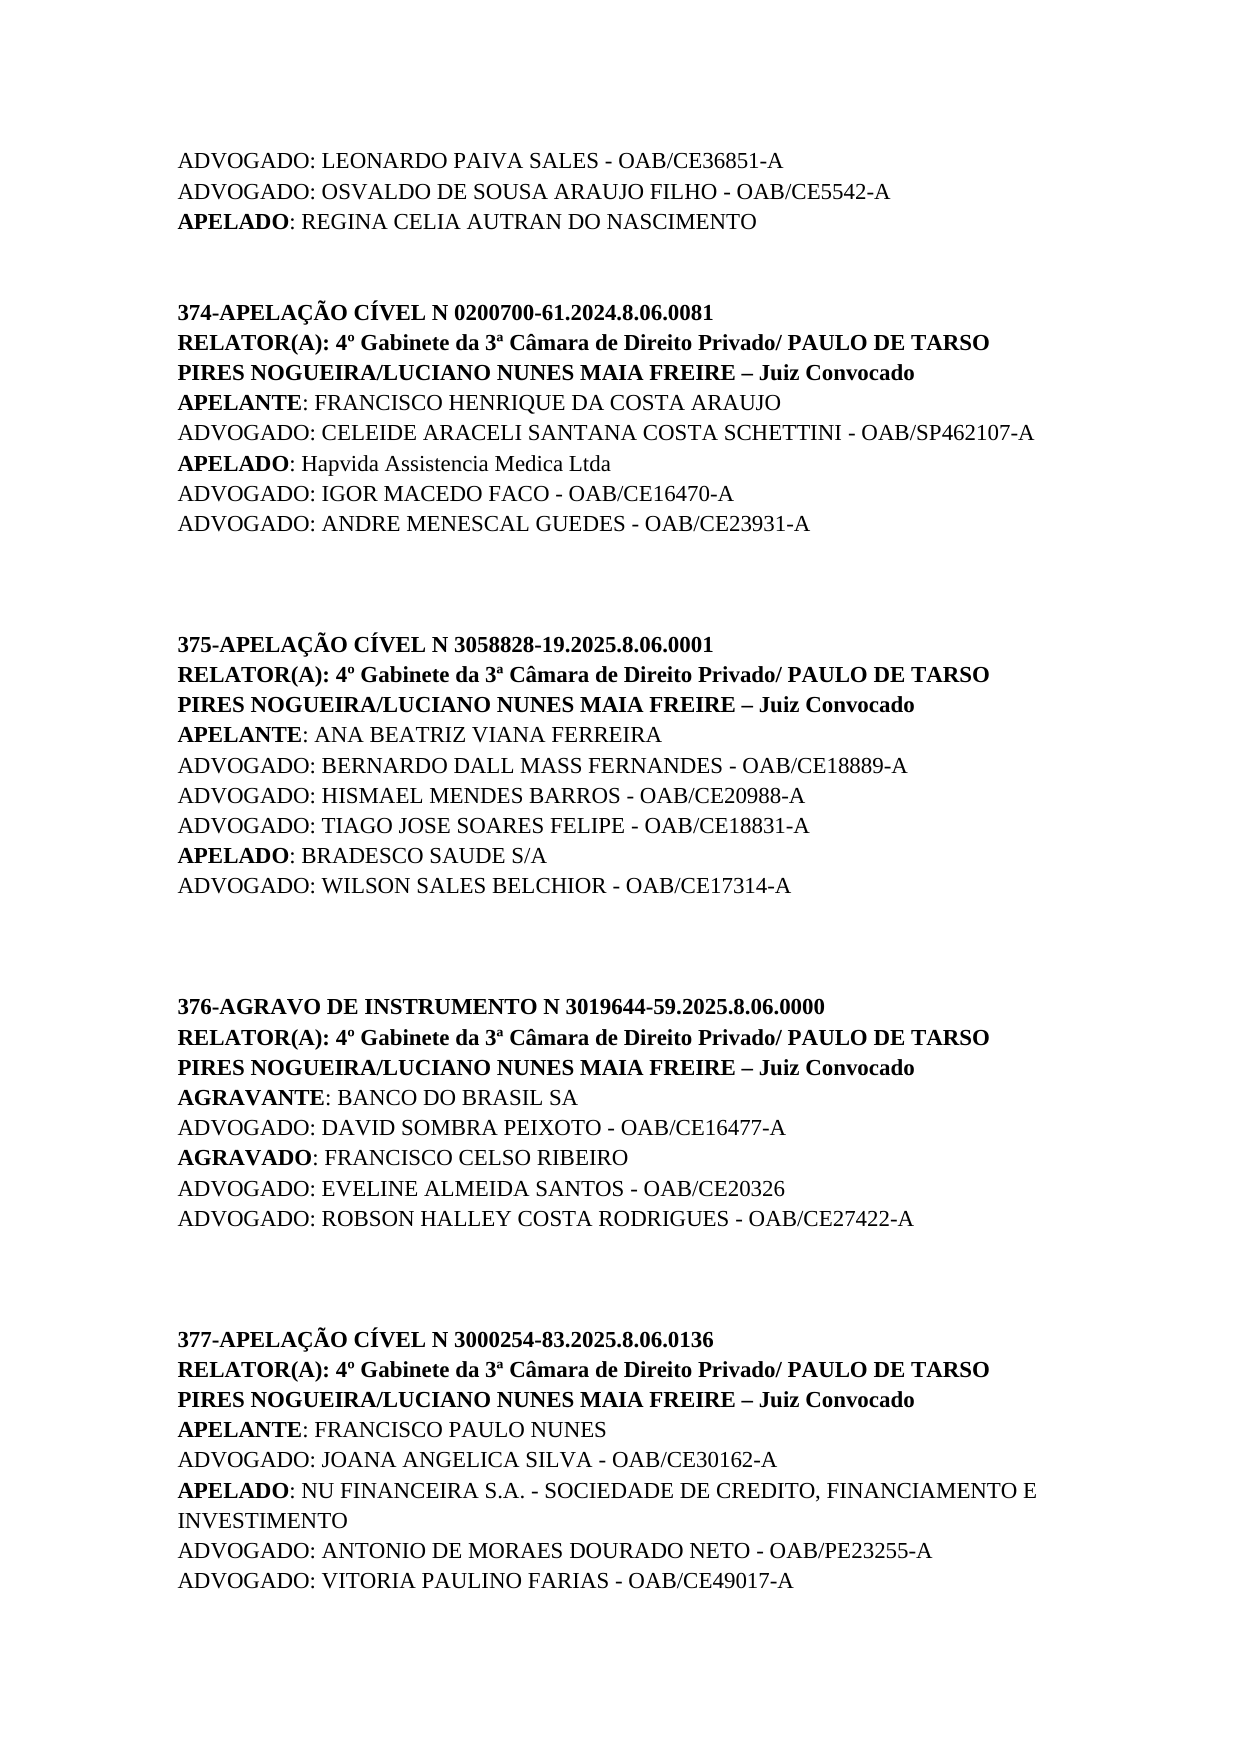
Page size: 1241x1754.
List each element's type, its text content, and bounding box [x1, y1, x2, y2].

text ADVOGADO: LEONARDO PAIVA SALES - OAB/CE36851-A ADVOGADO: OSVALDO DE SOUSA ARAUJO FILHO - OAB/CE5542-A APELADO: REGINA CELIA AUTRAN DO NASCIMENTO 374-APELAÇÃO CÍVEL N 0200700-61.2024.8.06.0081 RELATOR(A): 4º Gabinete da 3ª Câmara de Direito Privado/ PAULO DE TARSO PIRES NOGUEIRA/LUCIANO NUNES MAIA FREIRE – Juiz Convocado APELANTE: FRANCISCO HENRIQUE DA COSTA ARAUJO ADVOGADO: CELEIDE ARACELI SANTANA COSTA SCHETTINI - OAB/SP462107-A APELADO: Hapvida Assistencia Medica Ltda ADVOGADO: IGOR MACEDO FACO - OAB/CE16470-A ADVOGADO: ANDRE MENESCAL GUEDES - OAB/CE23931-A 375-APELAÇÃO CÍVEL N 3058828-19.2025.8.06.0001 RELATOR(A): 4º Gabinete da 3ª Câmara de Direito Privado/ PAULO DE TARSO PIRES NOGUEIRA/LUCIANO NUNES MAIA FREIRE – Juiz Convocado APELANTE: ANA BEATRIZ VIANA FERREIRA ADVOGADO: BERNARDO DALL MASS FERNANDES - OAB/CE18889-A ADVOGADO: HISMAEL MENDES BARROS - OAB/CE20988-A ADVOGADO: TIAGO JOSE SOARES FELIPE - OAB/CE18831-A APELADO: BRADESCO SAUDE S/A ADVOGADO: WILSON SALES BELCHIOR - OAB/CE17314-A 376-AGRAVO DE INSTRUMENTO N 3019644-59.2025.8.06.0000 RELATOR(A): 4º Gabinete da 3ª Câmara de Direito Privado/ PAULO DE TARSO PIRES NOGUEIRA/LUCIANO NUNES MAIA FREIRE – Juiz Convocado AGRAVANTE: BANCO DO BRASIL SA ADVOGADO: DAVID SOMBRA PEIXOTO - OAB/CE16477-A AGRAVADO: FRANCISCO CELSO RIBEIRO ADVOGADO: EVELINE ALMEIDA SANTOS - OAB/CE20326 ADVOGADO: ROBSON HALLEY COSTA RODRIGUES - OAB/CE27422-A 377-APELAÇÃO CÍVEL N 3000254-83.2025.8.06.0136 RELATOR(A): 4º Gabinete da 3ª Câmara de Direito Privado/ PAULO DE TARSO PIRES NOGUEIRA/LUCIANO NUNES MAIA FREIRE – Juiz Convocado APELANTE: FRANCISCO PAULO NUNES ADVOGADO: JOANA ANGELICA SILVA - OAB/CE30162-A APELADO: NU FINANCEIRA S.A. - SOCIEDADE DE CREDITO, FINANCIAMENTO E INVESTIMENTO ADVOGADO: ANTONIO DE MORAES DOURADO NETO - OAB/PE23255-A ADVOGADO: VITORIA PAULINO FARIAS - OAB/CE49017-A [177, 148, 1063, 1594]
